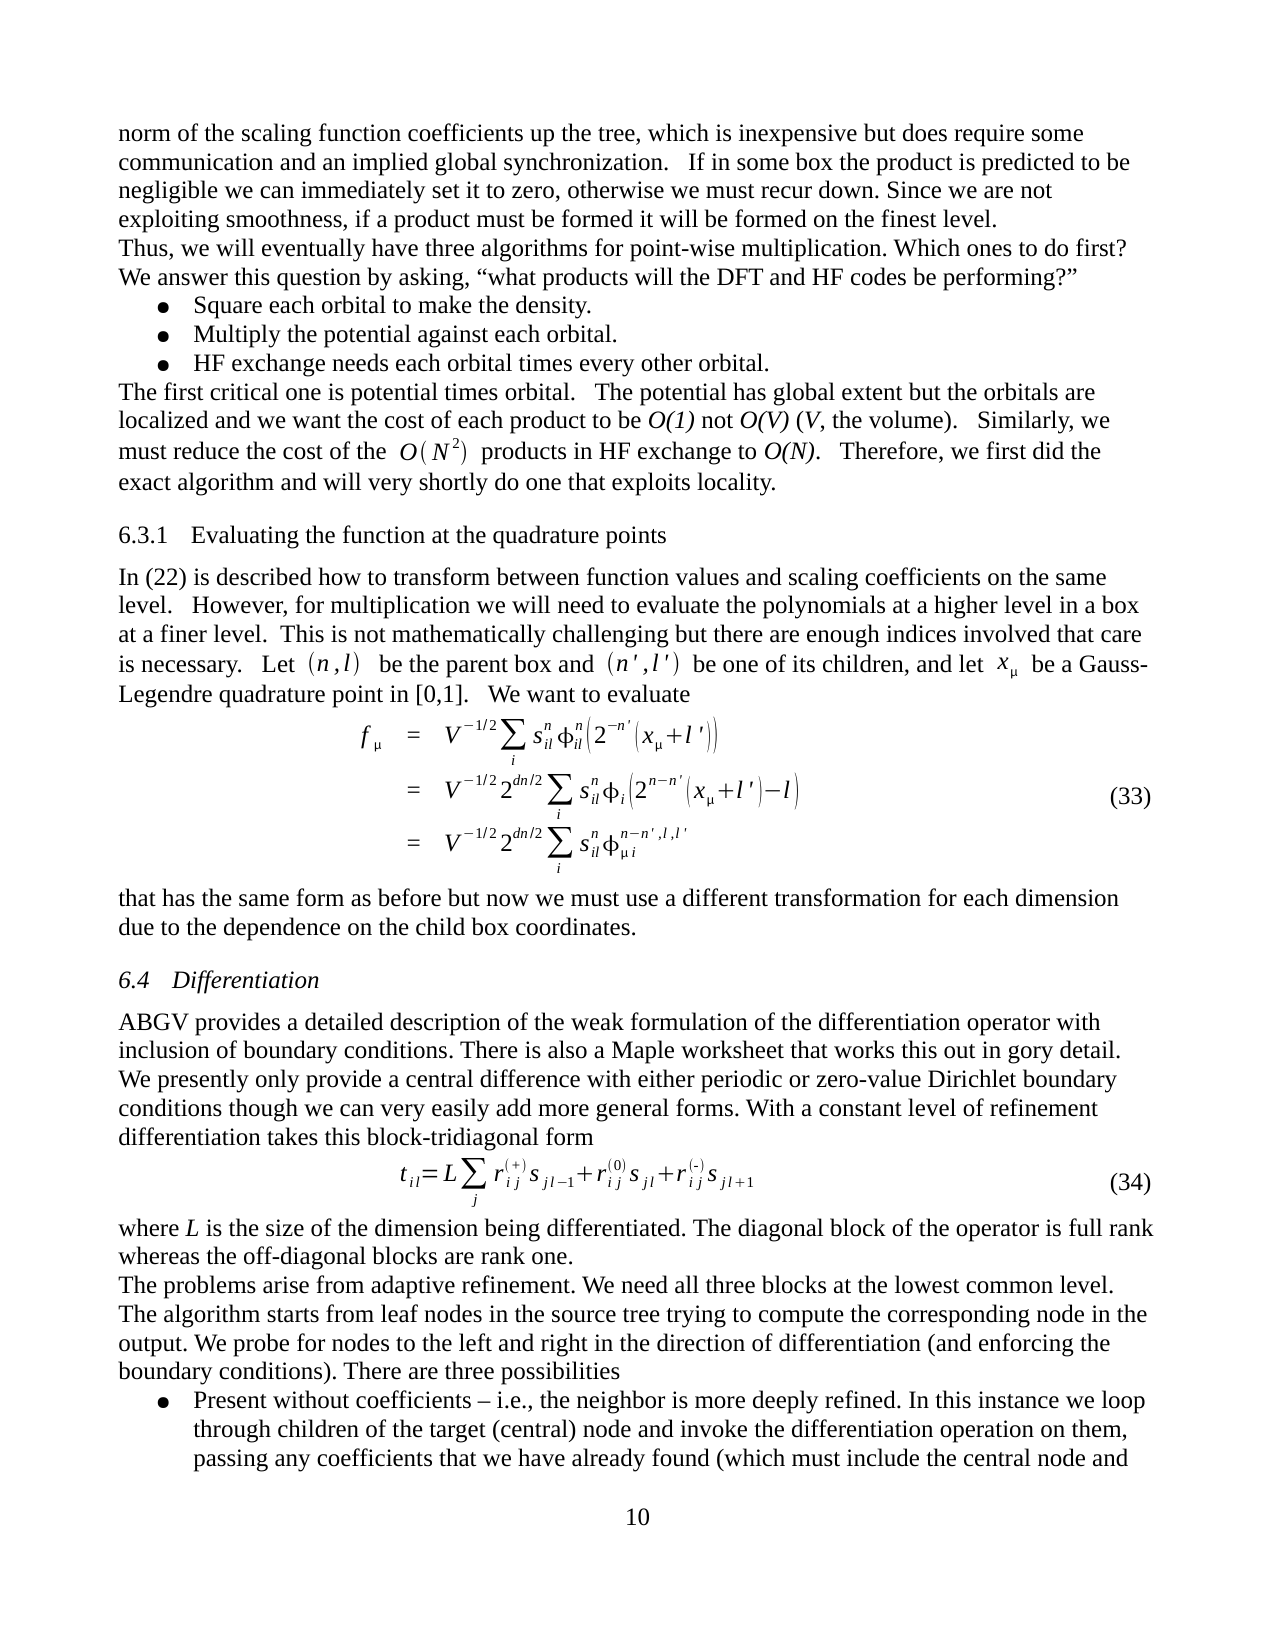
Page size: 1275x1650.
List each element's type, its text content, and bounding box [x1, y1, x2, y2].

text In (22) is described how to transform between function values and scaling coefficients on the same level. However, for multiplication we will need to evaluate the polynomials at a higher level in a box at a finer level. This is not mathematically challenging but there are enough indices involved that care is necessary. Let be the parent box and be one of its children, and let be a Gauss-Legendre quadrature point in [0,1]. We want to evaluate [118, 562, 1157, 708]
text The problems arise from adaptive refinement. We need all three blocks at the lowest common level. The algorithm starts from leaf nodes in the source tree trying to compute the corresponding node in the output. We probe for nodes to the left and right in the direction of differentiation (and enforcing the boundary conditions). There are three possibilities [118, 1270, 1157, 1385]
subtitle Differentiation [118, 965, 1157, 994]
text norm of the scaling function coefficients up the tree, which is inexpensive but does require some communication and an implied global synchronization. If in some box the product is predicted to be negligible we can immediately set it to zero, otherwise we must recur down. Since we are not exploiting smoothness, if a product must be formed it will be formed on the finest level. [118, 118, 1157, 233]
table_header (34) [1041, 1150, 1157, 1213]
list Present without coefficients – i.e., the neighbor is more deeply refined. In this instance we loop through children of the target (central) node and invoke the differentiation operation on them, passing any coefficients that we have already found (which must include the central node and [156, 1385, 1157, 1471]
text that has the same form as before but now we must use a different transformation for each dimension due to the dependence on the child box coordinates. [118, 883, 1157, 940]
table_header (33) [1041, 708, 1157, 883]
text ABGV provides a detailed description of the weak formulation of the differentiation operator with inclusion of boundary conditions. There is also a Maple worksheet that works this out in gory detail. We presently only provide a central difference with either periodic or zero-value Dirichlet boundary conditions though we can very easily add more general forms. With a constant level of refinement differentiation takes this block-tridiagonal form [118, 1007, 1157, 1150]
text The first critical one is potential times orbital. The potential has global extent but the orbitals are localized and we want the cost of each product to be O(1) not O(V) (V, the volume). Similarly, we must reduce the cost of the products in HF exchange to O(N). Therefore, we first did the exact algorithm and will very shortly do one that exploits locality. [118, 377, 1157, 495]
list Square each orbital to make the density. [156, 291, 1157, 319]
list Multiply the potential against each orbital. [156, 319, 1157, 348]
table_header [118, 708, 1041, 883]
subtitle Evaluating the function at the quadrature points [118, 520, 1157, 549]
list HF exchange needs each orbital times every other orbital. [156, 348, 1157, 377]
text where L is the size of the dimension being differentiated. The diagonal block of the operator is full rank whereas the off-diagonal blocks are rank one. [118, 1213, 1157, 1270]
table_header [118, 1150, 1041, 1213]
text Thus, we will eventually have three algorithms for point-wise multiplication. Which ones to do first? We answer this question by asking, “what products will the DFT and HF codes be performing?” [118, 233, 1157, 291]
